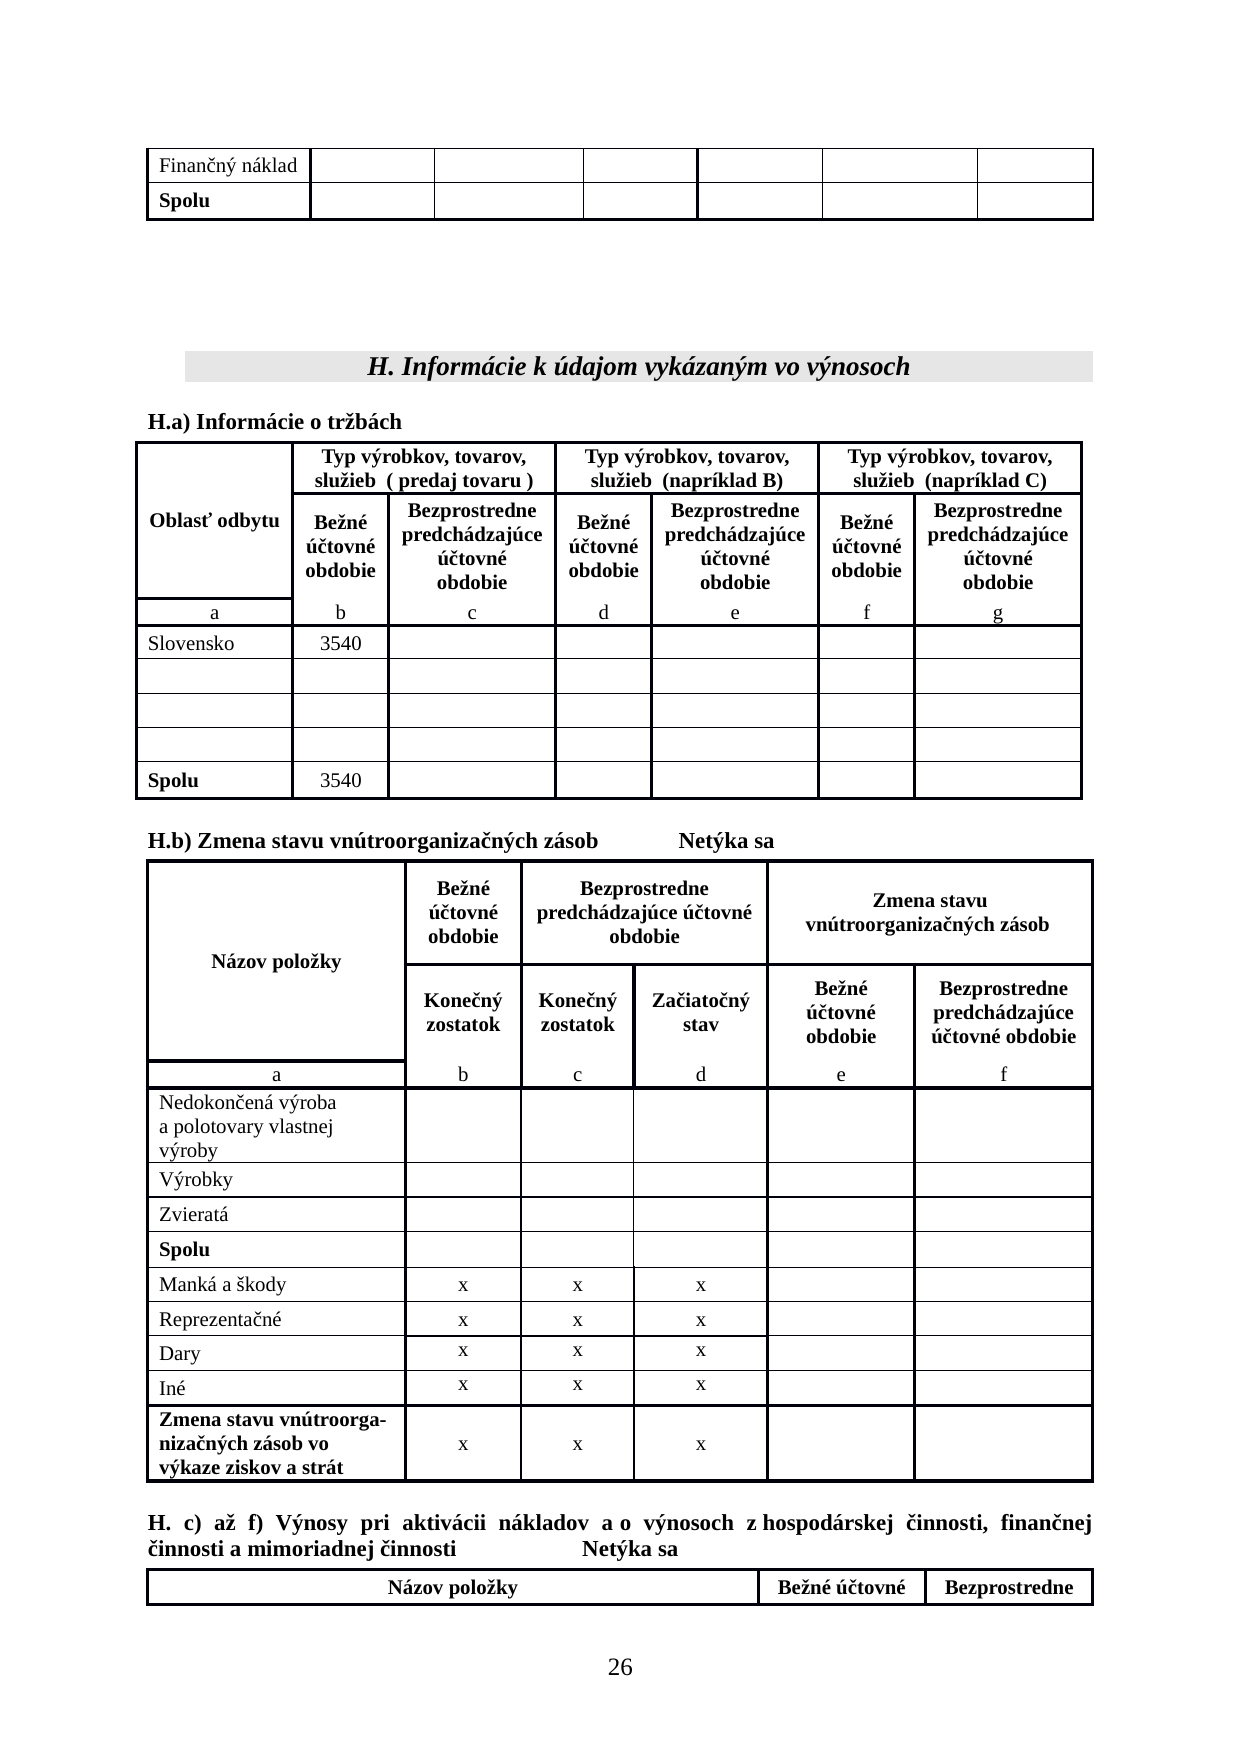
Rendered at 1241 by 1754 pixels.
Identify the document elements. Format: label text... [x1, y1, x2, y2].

table_header Typ výrobkov, tovarov, služieb ( predaj tovaru ) [294, 444, 554, 492]
table_cell [916, 627, 1080, 658]
table_cell Bežné účtovné obdobie [557, 495, 650, 597]
table_header Typ výrobkov, tovarov, služieb (napríklad B) [557, 444, 817, 492]
table_cell [823, 149, 977, 182]
table_cell [557, 627, 650, 658]
title H.a) Informácie o tržbách [148, 408, 1093, 434]
table_cell Bezprostredne predchádzajúce účtovné obdobie [390, 495, 554, 597]
table_cell [769, 1407, 913, 1479]
table_cell x [522, 1407, 633, 1479]
table_cell [823, 183, 977, 218]
table_cell [390, 762, 554, 797]
table_cell [769, 1371, 913, 1404]
table_cell Konečný zostatok [523, 966, 632, 1059]
table_cell a [138, 600, 291, 624]
table_cell c [390, 597, 554, 624]
table_cell Bežné účtovné obdobie [294, 495, 387, 597]
table_cell Slovensko [138, 627, 291, 658]
table_cell x [635, 1337, 766, 1369]
table_cell [407, 1163, 520, 1196]
table_header Typ výrobkov, tovarov, služieb (napríklad C) [820, 444, 1080, 492]
table_cell x [407, 1337, 520, 1369]
table_cell [978, 149, 1092, 182]
table_cell [699, 149, 822, 182]
table_cell [390, 728, 554, 761]
table_cell [916, 1232, 1091, 1266]
table_cell [653, 627, 817, 658]
table_cell [653, 694, 817, 727]
table_cell x [522, 1302, 633, 1335]
table_cell [138, 659, 291, 692]
table_cell [407, 1198, 520, 1231]
table_cell x [407, 1302, 520, 1335]
table_cell [557, 694, 650, 727]
table_cell f [820, 597, 913, 624]
table_cell [916, 1163, 1091, 1196]
table_cell [769, 1232, 913, 1266]
table_cell x [407, 1407, 520, 1479]
table_cell [769, 1302, 913, 1335]
table_cell Bezprostredne predchádzajúce účtovné obdobie [653, 495, 817, 597]
table_header Bezprostredne predchádzajúce účtovné obdobie [523, 863, 766, 962]
table_cell Nedokončená výroba a polotovary vlastnej výroby [149, 1090, 404, 1162]
table_cell [769, 1268, 913, 1301]
table_cell [653, 762, 817, 797]
table_cell [820, 627, 913, 658]
table_header Názov položky [149, 863, 404, 1059]
table_cell d [557, 597, 650, 624]
table_cell a [149, 1063, 404, 1086]
table_cell [634, 1198, 766, 1231]
table_cell [820, 728, 913, 761]
table_cell x [635, 1371, 766, 1404]
table_header Bezprostredne [927, 1571, 1091, 1603]
table_cell [820, 659, 913, 692]
table_cell [634, 1090, 766, 1162]
table_cell [312, 183, 434, 218]
table_cell [820, 762, 913, 797]
table_cell f [916, 1059, 1091, 1086]
text H. Informácie k údajom vykázaným vo výnosoch [185, 351, 1093, 382]
table_cell [769, 1198, 913, 1231]
table_cell Bežné účtovné obdobie [769, 966, 913, 1059]
table_cell [916, 1198, 1091, 1231]
table_cell Začiatočný stav [636, 966, 766, 1059]
table_cell [916, 659, 1080, 692]
table_cell b [294, 597, 387, 624]
table_cell [916, 1302, 1091, 1335]
table_cell Iné [149, 1371, 404, 1404]
table_cell [916, 694, 1080, 727]
table_cell [435, 183, 583, 218]
table_cell 3540 [294, 762, 387, 797]
table_cell x [407, 1268, 520, 1301]
table_cell [390, 694, 554, 727]
table_cell [916, 1407, 1091, 1479]
table_cell [699, 183, 822, 218]
table_cell Spolu [149, 1232, 404, 1266]
table_cell Spolu [138, 762, 291, 797]
table_cell [916, 1268, 1091, 1301]
table_cell Reprezentačné [149, 1302, 404, 1335]
table_cell [522, 1198, 633, 1231]
table_cell [916, 1371, 1091, 1404]
table_cell [312, 149, 434, 182]
table_cell Konečný zostatok [407, 966, 520, 1059]
table_cell [557, 762, 650, 797]
table_cell [916, 762, 1080, 797]
table_cell [522, 1163, 633, 1196]
table_cell [557, 728, 650, 761]
table_header Bežné účtovné [760, 1571, 924, 1603]
table_cell [769, 1163, 913, 1196]
table_cell Zmena stavu vnútroorga-nizačných zásob vo výkaze ziskov a strát [149, 1407, 404, 1479]
table_header Bežné účtovné obdobie [407, 863, 520, 962]
table_cell x [635, 1302, 766, 1335]
table_cell [916, 728, 1080, 761]
table_cell Bezprostredne predchádzajúce účtovné obdobie [916, 966, 1091, 1059]
table_cell [653, 659, 817, 692]
table_cell [390, 659, 554, 692]
table_cell x [635, 1268, 766, 1301]
table_cell [138, 694, 291, 727]
table_cell d [636, 1059, 766, 1086]
table_cell Bežné účtovné obdobie [820, 495, 913, 597]
table_header Oblasť odbytu [138, 444, 291, 597]
table_cell [769, 1336, 913, 1369]
table_cell [820, 694, 913, 727]
table_cell g [916, 597, 1080, 624]
table_cell x [522, 1337, 633, 1369]
table_cell Výrobky [149, 1163, 404, 1196]
table_cell [435, 149, 583, 182]
table_cell [522, 1232, 633, 1266]
table_cell e [769, 1059, 913, 1086]
table_cell [522, 1090, 633, 1162]
table_cell [138, 728, 291, 761]
table_cell [916, 1090, 1091, 1162]
table_cell [294, 659, 387, 692]
table_header Názov položky [149, 1571, 757, 1603]
table_cell [557, 659, 650, 692]
table_cell Manká a škody [149, 1268, 404, 1301]
table_cell [390, 627, 554, 658]
table_cell x [407, 1371, 520, 1404]
table_cell [634, 1163, 766, 1196]
table_cell [584, 183, 696, 218]
table_cell Dary [149, 1336, 404, 1369]
table_cell [653, 728, 817, 761]
table_cell x [522, 1371, 633, 1404]
table_cell e [653, 597, 817, 624]
table_cell x [635, 1407, 766, 1479]
table_cell x [522, 1268, 633, 1301]
table_cell Zvieratá [149, 1198, 404, 1231]
table_cell [294, 728, 387, 761]
table_cell [584, 149, 696, 182]
table_cell [634, 1232, 766, 1266]
table_cell [978, 183, 1092, 218]
table_cell b [407, 1059, 520, 1086]
table_cell c [523, 1059, 632, 1086]
title H.b) Zmena stavu vnútroorganizačných zásob Netýka sa [148, 827, 1093, 853]
table_cell [769, 1090, 913, 1162]
table_cell [407, 1232, 520, 1266]
table_cell Bezprostredne predchádzajúce účtovné obdobie [916, 495, 1080, 597]
table_cell [407, 1090, 520, 1162]
table_cell 3540 [294, 627, 387, 658]
table_cell [916, 1336, 1091, 1369]
table_cell Finančný náklad [149, 149, 309, 182]
table_cell [294, 694, 387, 727]
table_header Zmena stavu vnútroorganizačných zásob [769, 863, 1091, 962]
table_cell Spolu [149, 183, 309, 218]
title H. c) až f) Výnosy pri aktivácii nákladov a o výnosoch z hospodárskej činnosti, finančnej činnosti a mimoriadnej činnosti Netýka sa [148, 1509, 1093, 1561]
